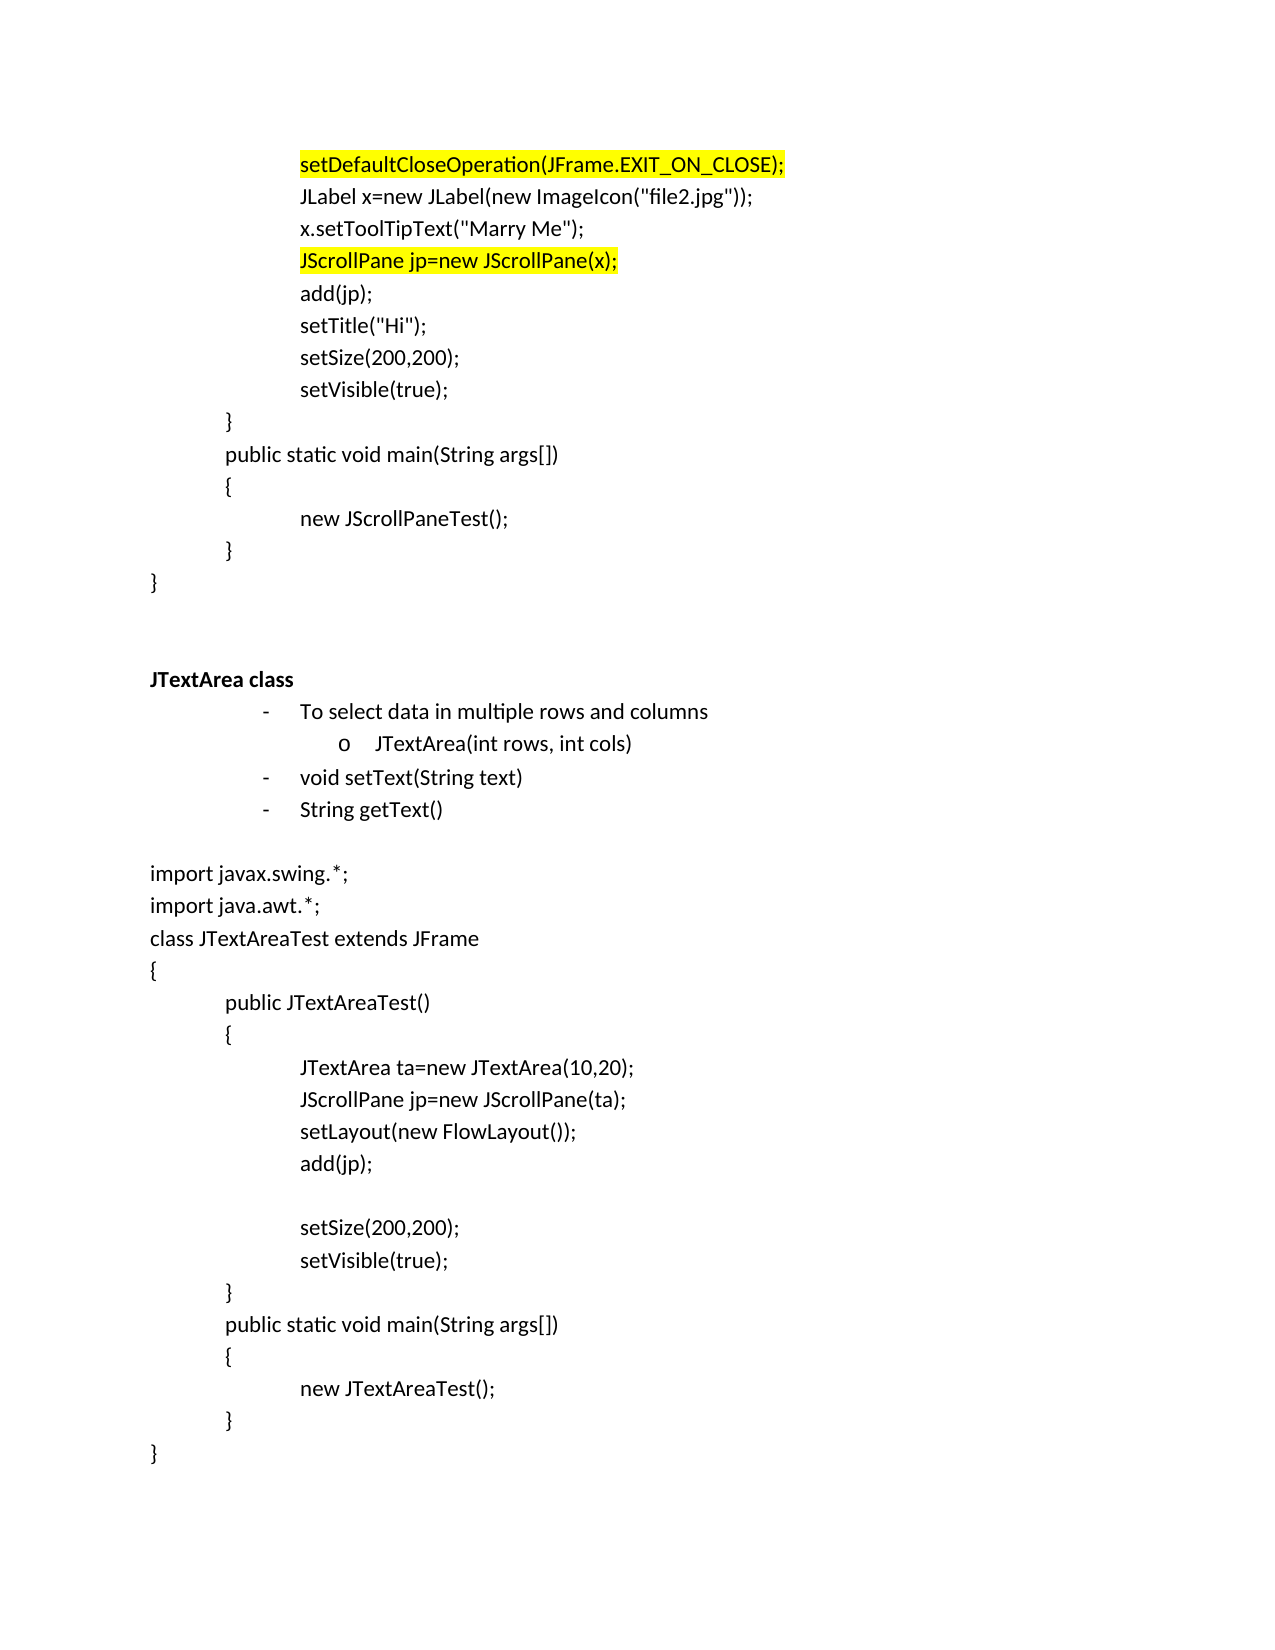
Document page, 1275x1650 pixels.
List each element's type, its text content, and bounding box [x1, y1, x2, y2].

text setTitle("Hi"); [150, 311, 1125, 339]
text setLayout(new FlowLayout()); [150, 1117, 1125, 1145]
text } [150, 1439, 1125, 1467]
text JTextArea ta=new JTextArea(10,20); [150, 1053, 1125, 1081]
text JLabel x=new JLabel(new ImageIcon("file2.jpg")); [150, 182, 1125, 210]
text } [150, 1407, 1125, 1435]
text new JScrollPaneTest(); [150, 504, 1125, 532]
text public static void main(String args[]) [150, 440, 1125, 468]
text JScrollPane jp=new JScrollPane(ta); [150, 1085, 1125, 1113]
text JTextArea class [150, 665, 1125, 693]
text setVisible(true); [150, 1246, 1125, 1274]
list String getText() [262, 795, 1125, 823]
list To select data in multiple rows and columns [262, 697, 1125, 725]
text setVisible(true); [150, 375, 1125, 403]
text import java.awt.*; [150, 892, 1125, 920]
text { [150, 1020, 1125, 1048]
text JScrollPane jp=new JScrollPane(x); [150, 247, 1125, 274]
text setSize(200,200); [150, 1213, 1125, 1242]
text class JTextAreaTest extends JFrame [150, 924, 1125, 952]
text { [150, 1342, 1125, 1370]
text public static void main(String args[]) [150, 1310, 1125, 1338]
text } [150, 407, 1125, 436]
text add(jp); [150, 279, 1125, 307]
text new JTextAreaTest(); [150, 1374, 1125, 1402]
text setDefaultCloseOperation(JFrame.EXIT_ON_CLOSE); [150, 150, 1125, 178]
list void setText(String text) [262, 763, 1125, 791]
text } [150, 536, 1125, 564]
text } [150, 568, 1125, 596]
text add(jp); [150, 1149, 1125, 1177]
list JTextArea(int rows, int cols) [337, 729, 1125, 758]
text } [150, 1278, 1125, 1306]
text import javax.swing.*; [150, 859, 1125, 887]
text { [150, 956, 1125, 984]
text x.setToolTipText("Marry Me"); [150, 214, 1125, 242]
text setSize(200,200); [150, 343, 1125, 371]
text public JTextAreaTest() [150, 988, 1125, 1016]
text { [150, 472, 1125, 500]
